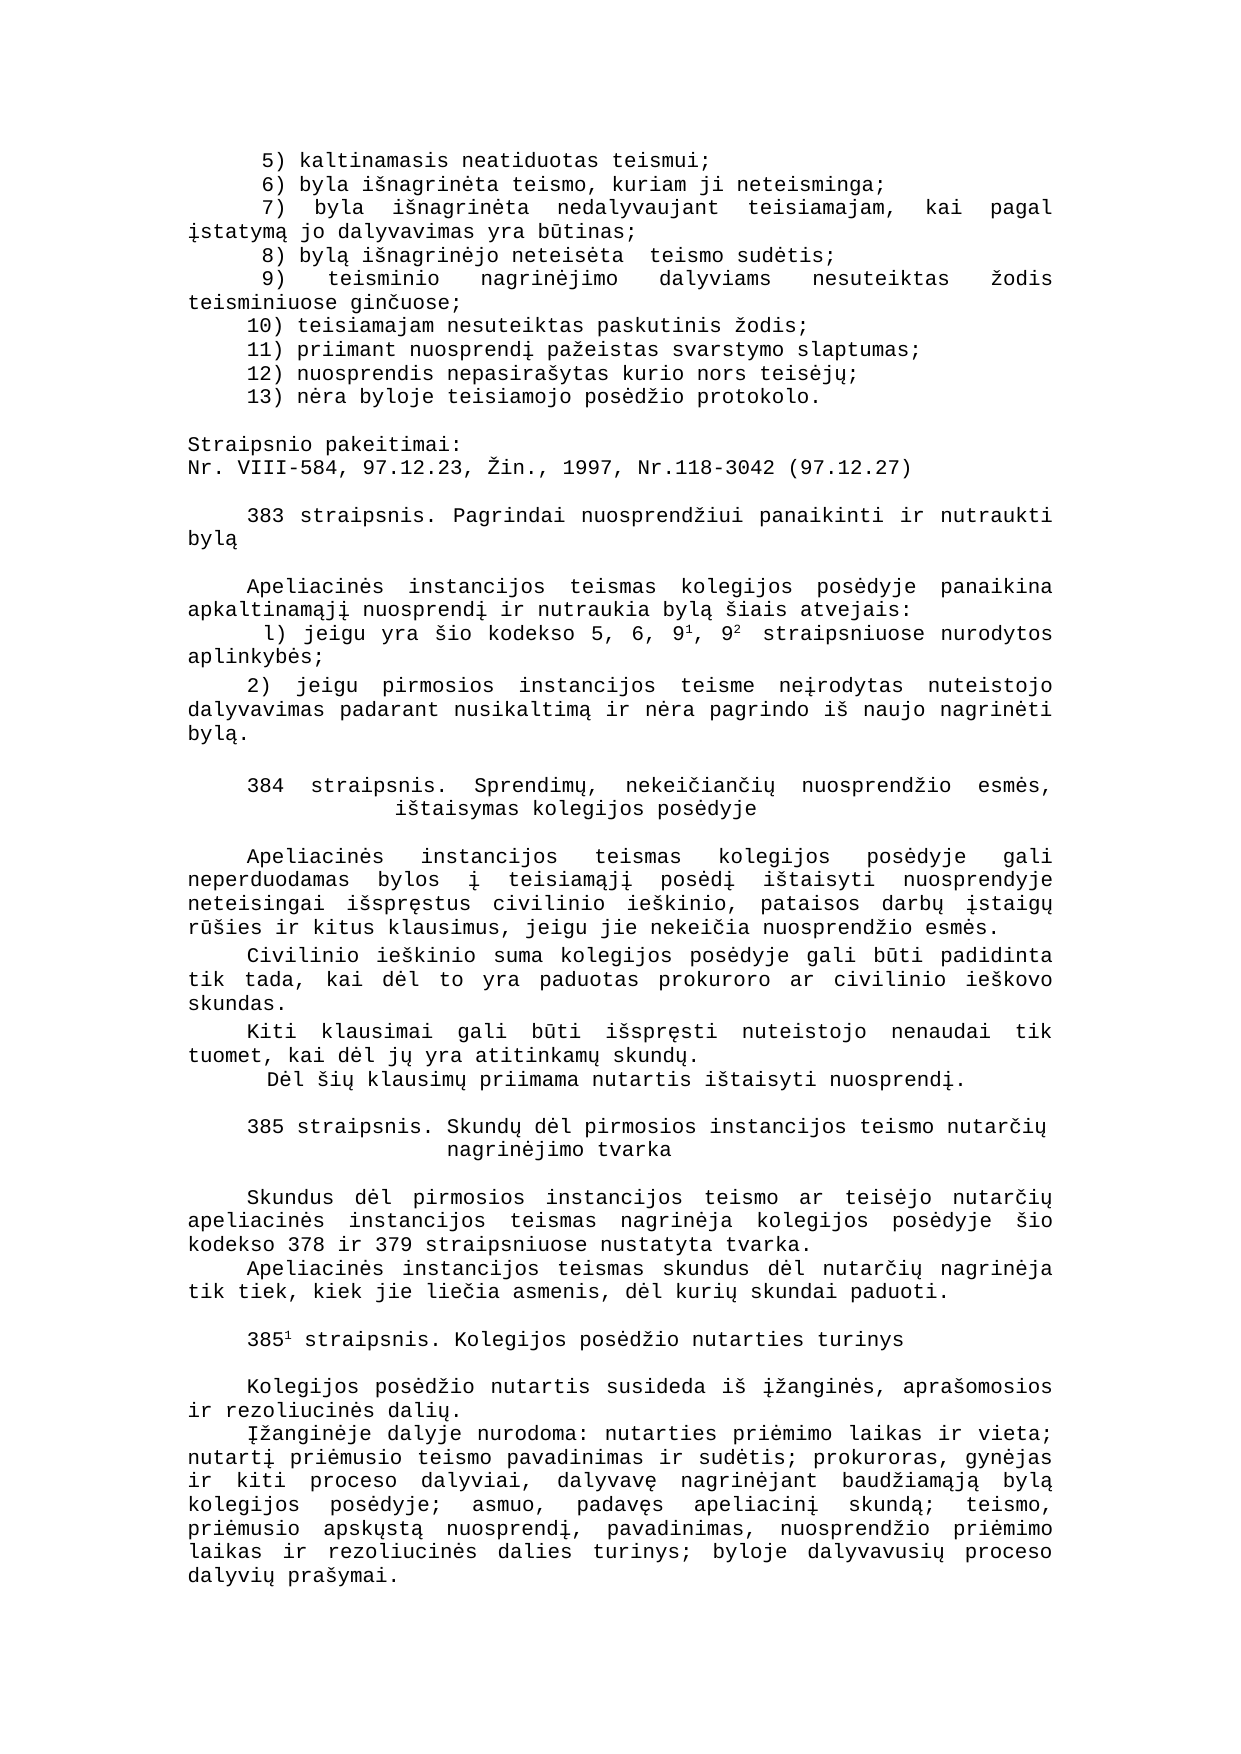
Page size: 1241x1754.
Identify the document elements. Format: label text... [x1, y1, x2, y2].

text nagrinėjimo tvarka [247, 1139, 1053, 1163]
text Civilinio ieškinio suma kolegijos posėdyje gali būti padidinta tik tada, kai dėl to yra paduotas prokuroro ar civilinio ieškovo skundas. [187, 945, 1053, 1016]
text 11) priimant nuosprendį pažeistas svarstymo slaptumas; [187, 339, 1053, 363]
text Įžanginėje dalyje nurodoma: nutarties priėmimo laikas ir vieta; nutartį priėmusio teismo pavadinimas ir sudėtis; prokuroras, gynėjas ir kiti proceso dalyviai, dalyvavę nagrinėjant baudžiamąją bylą kolegijos posėdyje; asmuo, padavęs apeliacinį skundą; teismo, priėmusio apskųstą nuosprendį, pavadinimas, nuosprendžio priėmimo laikas ir rezoliucinės dalies turinys; byloje dalyvavusių proceso dalyvių prašymai. [187, 1423, 1053, 1589]
text 12) nuosprendis nepasirašytas kurio nors teisėjų; [187, 363, 1053, 386]
text 10) teisiamajam nesuteiktas paskutinis žodis; [187, 316, 1053, 339]
text 7) byla išnagrinėta nedalyvaujant teisiamajam, kai pagal įstatymą jo dalyvavimas yra būtinas; [187, 197, 1053, 244]
text l) jeigu yra šio kodekso 5, 6, 91, 92 straipsniuose nurodytos aplinkybės; [187, 623, 1053, 670]
text Skundus dėl pirmosios instancijos teismo ar teisėjo nutarčių apeliacinės instancijos teismas nagrinėja kolegijos posėdyje šio kodekso 378 ir 379 straipsniuose nustatyta tvarka. [187, 1187, 1053, 1258]
text Apeliacinės instancijos teismas skundus dėl nutarčių nagrinėja tik tiek, kiek jie liečia asmenis, dėl kurių skundai paduoti. [187, 1258, 1053, 1305]
text Apeliacinės instancijos teismas kolegijos posėdyje panaikina apkaltinamąjį nuosprendį ir nutraukia bylą šiais atvejais: [187, 576, 1053, 623]
text 3851 straipsnis. Kolegijos posėdžio nutarties turinys [187, 1329, 1053, 1352]
text Nr. VIII-584, 97.12.23, Žin., 1997, Nr.118-3042 (97.12.27) [187, 457, 1053, 481]
text 13) nėra byloje teisiamojo posėdžio protokolo. [187, 386, 1053, 410]
text 9) teisminio nagrinėjimo dalyviams nesuteiktas žodis teisminiuose ginčuose; [187, 268, 1053, 316]
text 383 straipsnis. Pagrindai nuosprendžiui panaikinti ir nutraukti bylą [187, 505, 1053, 552]
text Dėl šių klausimų priimama nutartis ištaisyti nuosprendį. [207, 1068, 1053, 1092]
text Apeliacinės instancijos teismas kolegijos posėdyje gali neperduodamas bylos į teisiamąjį posėdį ištaisyti nuosprendyje neteisingai išspręstus civilinio ieškinio, pataisos darbų įstaigų rūšies ir kitus klausimus, jeigu jie nekeičia nuosprendžio esmės. [187, 846, 1053, 940]
text 8) bylą išnagrinėjo neteisėta teismo sudėtis; [187, 244, 1053, 268]
text Straipsnio pakeitimai: [187, 434, 1053, 457]
text Kiti klausimai gali būti išspręsti nuteistojo nenaudai tik tuomet, kai dėl jų yra atitinkamų skundų. [187, 1021, 1053, 1068]
text 6) byla išnagrinėta teismo, kuriam ji neteisminga; [187, 174, 1053, 197]
text Kolegijos posėdžio nutartis susideda iš įžanginės, aprašomosios ir rezoliucinės dalių. [187, 1376, 1053, 1423]
text 384 straipsnis. Sprendimų, nekeičiančių nuosprendžio esmės, ištaisymas kolegijos posėdyje [247, 775, 1053, 822]
text 5) kaltinamasis neatiduotas teismui; [187, 150, 1053, 174]
text 385 straipsnis. Skundų dėl pirmosios instancijos teismo nutarčių [247, 1116, 1053, 1139]
text 2) jeigu pirmosios instancijos teisme neįrodytas nuteistojo dalyvavimas padarant nusikaltimą ir nėra pagrindo iš naujo nagrinėti bylą. [187, 675, 1053, 746]
